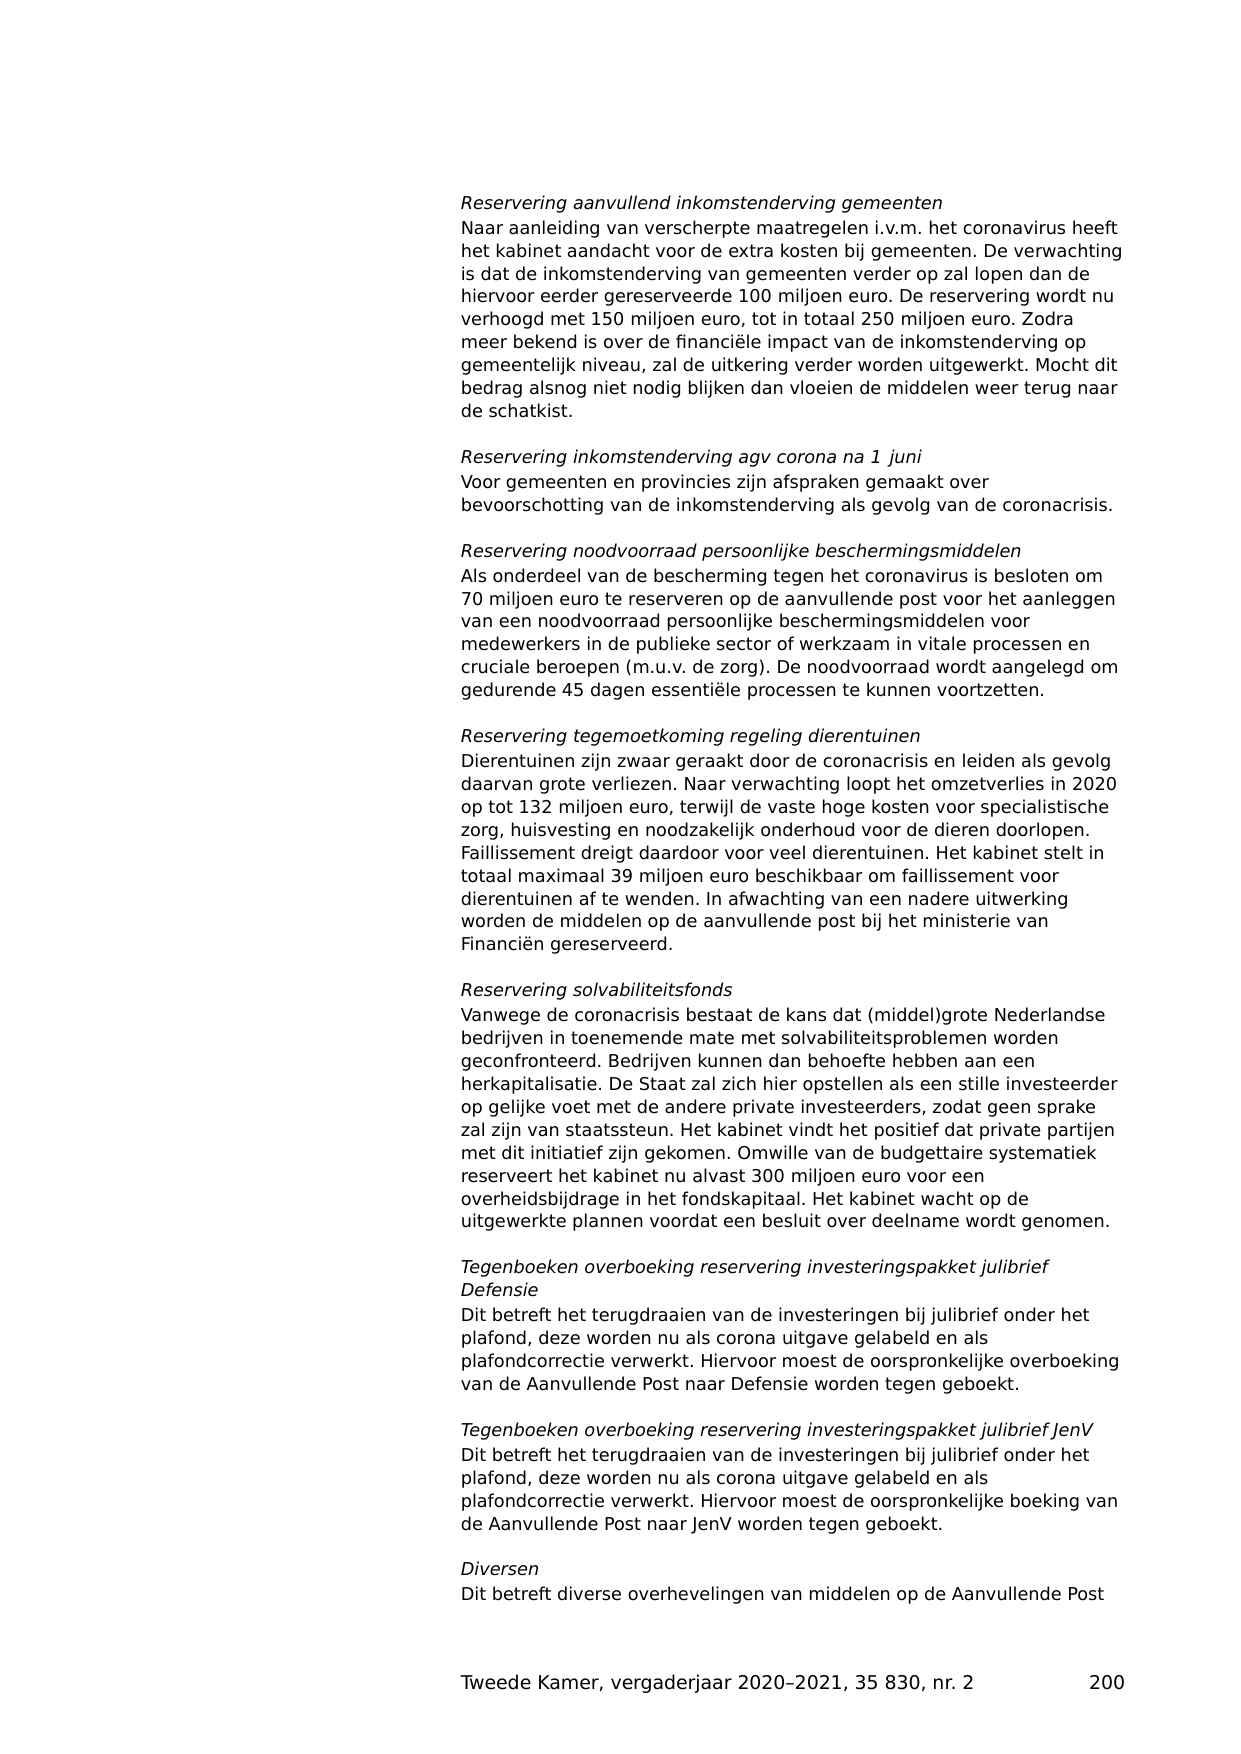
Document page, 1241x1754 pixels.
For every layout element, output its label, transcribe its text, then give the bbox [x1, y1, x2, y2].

text Reservering tegemoetkoming regeling dierentuinen [461, 724, 1125, 747]
text Vanwege de coronacrisis bestaat de kans dat (middel)grote Nederlandse bedrijven in toenemende mate met solvabiliteitsproblemen worden geconfronteerd. Bedrijven kunnen dan behoefte hebben aan een herkapitalisatie. De Staat zal zich hier opstellen als een stille investeerder op gelijke voet met de andere private investeerders, zodat geen sprake zal zijn van staatssteun. Het kabinet vindt het positief dat private partijen met dit initiatief zijn gekomen. Omwille van de budgettaire systematiek reserveert het kabinet nu alvast 300 miljoen euro voor een overheidsbijdrage in het fondskapitaal. Het kabinet wacht op de uitgewerkte plannen voordat een besluit over deelname wordt genomen. [461, 1003, 1125, 1232]
text Tegenboeken overboeking reservering investeringspakket julibrief Defensie [461, 1255, 1125, 1301]
text Reservering aanvullend inkomstenderving gemeenten [461, 191, 1125, 214]
text Voor gemeenten en provincies zijn afspraken gemaakt over bevoorschotting van de inkomstenderving als gevolg van de coronacrisis. [461, 470, 1125, 516]
text Als onderdeel van de bescherming tegen het coronavirus is besloten om 70 miljoen euro te reserveren op de aanvullende post voor het aanleggen van een noodvoorraad persoonlijke beschermingsmiddelen voor medewerkers in de publieke sector of werkzaam in vitale processen en cruciale beroepen (m.u.v. de zorg). De noodvoorraad wordt aangelegd om gedurende 45 dagen essentiële processen te kunnen voortzetten. [461, 564, 1125, 701]
text Reservering noodvoorraad persoonlijke beschermingsmiddelen [461, 539, 1125, 562]
text Dit betreft het terugdraaien van de investeringen bij julibrief onder het plafond, deze worden nu als corona uitgave gelabeld en als plafondcorrectie verwerkt. Hiervoor moest de oorspronkelijke overboeking van de Aanvullende Post naar Defensie worden tegen geboekt. [461, 1303, 1125, 1395]
text Reservering inkomstenderving agv corona na 1 juni [461, 445, 1125, 468]
text Dit betreft diverse overhevelingen van middelen op de Aanvullende Post [461, 1582, 1125, 1605]
text Naar aanleiding van verscherpte maatregelen i.v.m. het coronavirus heeft het kabinet aandacht voor de extra kosten bij gemeenten. De verwachting is dat de inkomstenderving van gemeenten verder op zal lopen dan de hiervoor eerder gereserveerde 100 miljoen euro. De reservering wordt nu verhoogd met 150 miljoen euro, tot in totaal 250 miljoen euro. Zodra meer bekend is over de financiële impact van de inkomstenderving op gemeentelijk niveau, zal de uitkering verder worden uitgewerkt. Mocht dit bedrag alsnog niet nodig blijken dan vloeien de middelen weer terug naar de schatkist. [461, 216, 1125, 422]
text Diversen [461, 1557, 1125, 1580]
text Dit betreft het terugdraaien van de investeringen bij julibrief onder het plafond, deze worden nu als corona uitgave gelabeld en als plafondcorrectie verwerkt. Hiervoor moest de oorspronkelijke boeking van de Aanvullende Post naar JenV worden tegen geboekt. [461, 1443, 1125, 1534]
text Tegenboeken overboeking reservering investeringspakket julibrief JenV [461, 1418, 1125, 1441]
text Dierentuinen zijn zwaar geraakt door de coronacrisis en leiden als gevolg daarvan grote verliezen. Naar verwachting loopt het omzetverlies in 2020 op tot 132 miljoen euro, terwijl de vaste hoge kosten voor specialistische zorg, huisvesting en noodzakelijk onderhoud voor de dieren doorlopen. Faillissement dreigt daardoor voor veel dierentuinen. Het kabinet stelt in totaal maximaal 39 miljoen euro beschikbaar om faillissement voor dierentuinen af te wenden. In afwachting van een nadere uitwerking worden de middelen op de aanvullende post bij het ministerie van Financiën gereserveerd. [461, 749, 1125, 955]
text Reservering solvabiliteitsfonds [461, 978, 1125, 1001]
